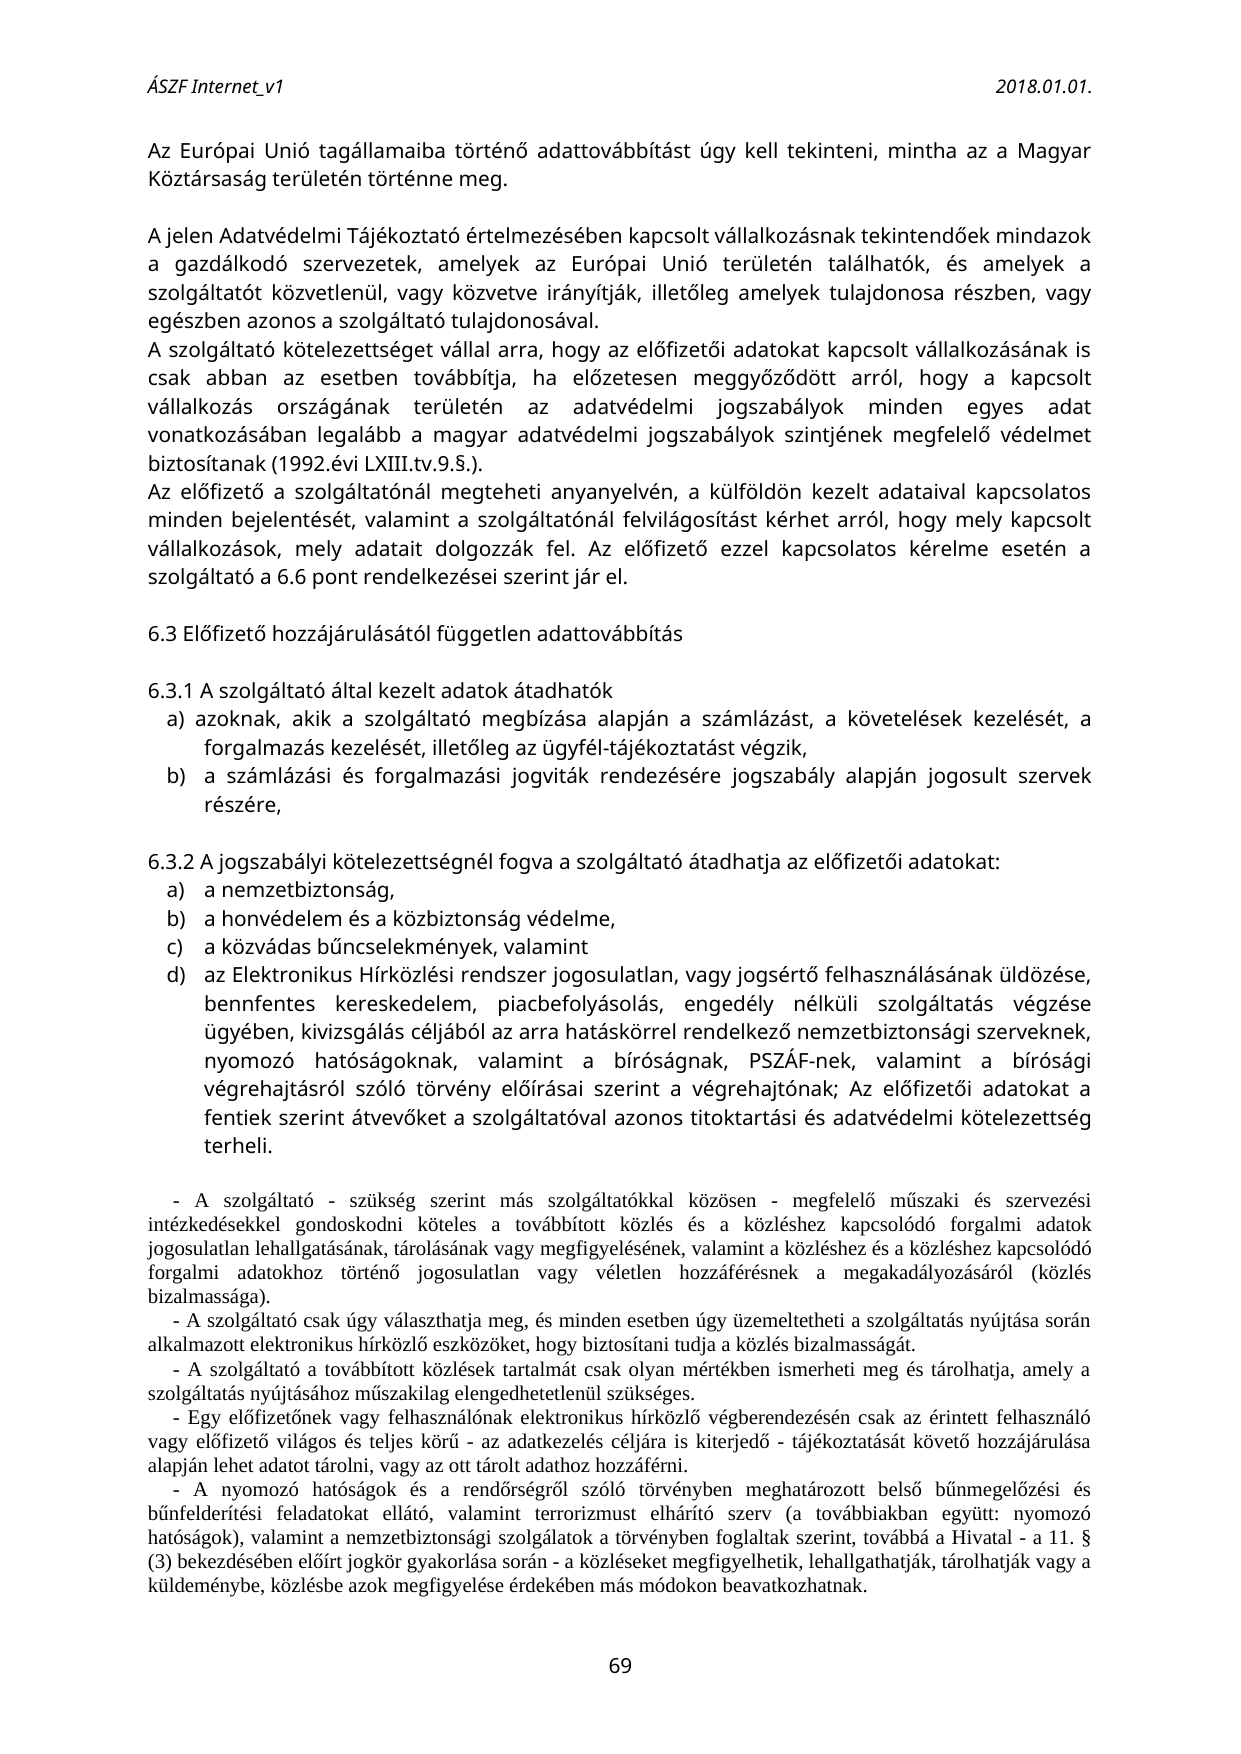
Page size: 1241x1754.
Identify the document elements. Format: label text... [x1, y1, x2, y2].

text c) a közvádas bűncselekmények, valamint [166, 932, 1092, 961]
text 6.3.2 A jogszabályi kötelezettségnél fogva a szolgáltató átadhatja az előfizetői adatokat: [148, 847, 1092, 875]
text - A nyomozó hatóságok és a rendőrségről szóló törvényben meghatározott belső bűnmegelőzési és bűnfelderítési feladatokat ellátó, valamint terrorizmust elhárító szerv (a továbbiakban együtt: nyomozó hatóságok), valamint a nemzetbiztonsági szolgálatok a törvényben foglaltak szerint, továbbá a Hivatal - a 11. § (3) bekezdésében előírt jogkör gyakorlása során - a közléseket megfigyelhetik, lehallgathatják, tárolhatják vagy a küldeménybe, közlésbe azok megfigyelése érdekében más módokon beavatkozhatnak. [148, 1477, 1092, 1597]
text Az előfizető a szolgáltatónál megteheti anyanyelvén, a külföldön kezelt adataival kapcsolatos minden bejelentését, valamint a szolgáltatónál felvilágosítást kérhet arról, hogy mely kapcsolt vállalkozások, mely adatait dolgozzák fel. Az előfizető ezzel kapcsolatos kérelme esetén a szolgáltató a 6.6 pont rendelkezései szerint jár el. [148, 477, 1092, 591]
text 6.3 Előfizető hozzájárulásától független adattovábbítás [148, 619, 1092, 648]
text 6.3.1 A szolgáltató által kezelt adatok átadhatók [148, 676, 1092, 704]
text Az Európai Unió tagállamaiba történő adattovábbítást úgy kell tekinteni, mintha az a Magyar Köztársaság területén történne meg. [148, 136, 1092, 193]
text - A szolgáltató - szükség szerint más szolgáltatókkal közösen - megfelelő műszaki és szervezési intézkedésekkel gondoskodni köteles a továbbított közlés és a közléshez kapcsolódó forgalmi adatok jogosulatlan lehallgatásának, tárolásának vagy megfigyelésének, valamint a közléshez és a közléshez kapcsolódó forgalmi adatokhoz történő jogosulatlan vagy véletlen hozzáférésnek a megakadályozásáról (közlés bizalmassága). [148, 1188, 1092, 1308]
text b) a számlázási és forgalmazási jogviták rendezésére jogszabály alapján jogosult szervek részére, [166, 761, 1092, 818]
text - A szolgáltató csak úgy választhatja meg, és minden esetben úgy üzemeltetheti a szolgáltatás nyújtása során alkalmazott elektronikus hírközlő eszközöket, hogy biztosítani tudja a közlés bizalmasságát. [148, 1308, 1092, 1356]
text A szolgáltató kötelezettséget vállal arra, hogy az előfizetői adatokat kapcsolt vállalkozásának is csak abban az esetben továbbítja, ha előzetesen meggyőződött arról, hogy a kapcsolt vállalkozás országának területén az adatvédelmi jogszabályok minden egyes adat vonatkozásában legalább a magyar adatvédelmi jogszabályok szintjének megfelelő védelmet biztosítanak (1992.évi LXIII.tv.9.§.). [148, 335, 1092, 477]
text a) a nemzetbiztonság, [166, 875, 1092, 904]
text A jelen Adatvédelmi Tájékoztató értelmezésében kapcsolt vállalkozásnak tekintendőek mindazok a gazdálkodó szervezetek, amelyek az Európai Unió területén találhatók, és amelyek a szolgáltatót közvetlenül, vagy közvetve irányítják, illetőleg amelyek tulajdonosa részben, vagy egészben azonos a szolgáltató tulajdonosával. [148, 221, 1092, 335]
text d) az Elektronikus Hírközlési rendszer jogosulatlan, vagy jogsértő felhasználásának üldözése, bennfentes kereskedelem, piacbefolyásolás, engedély nélküli szolgáltatás végzése ügyében, kivizsgálás céljából az arra hatáskörrel rendelkező nemzetbiztonsági szerveknek, nyomozó hatóságoknak, valamint a bíróságnak, PSZÁF-nek, valamint a bírósági végrehajtásról szóló törvény előírásai szerint a végrehajtónak; Az előfizetői adatokat a fentiek szerint átvevőket a szolgáltatóval azonos titoktartási és adatvédelmi kötelezettség terheli. [166, 961, 1092, 1159]
text - Egy előfizetőnek vagy felhasználónak elektronikus hírközlő végberendezésén csak az érintett felhasználó vagy előfizető világos és teljes körű - az adatkezelés céljára is kiterjedő - tájékoztatását követő hozzájárulása alapján lehet adatot tárolni, vagy az ott tárolt adathoz hozzáférni. [148, 1404, 1092, 1477]
text - A szolgáltató a továbbított közlések tartalmát csak olyan mértékben ismerheti meg és tárolhatja, amely a szolgáltatás nyújtásához műszakilag elengedhetetlenül szükséges. [148, 1356, 1092, 1404]
text a) azoknak, akik a szolgáltató megbízása alapján a számlázást, a követelések kezelését, a forgalmazás kezelését, illetőleg az ügyfél-tájékoztatást végzik, [166, 704, 1092, 761]
text b) a honvédelem és a közbiztonság védelme, [166, 904, 1092, 932]
